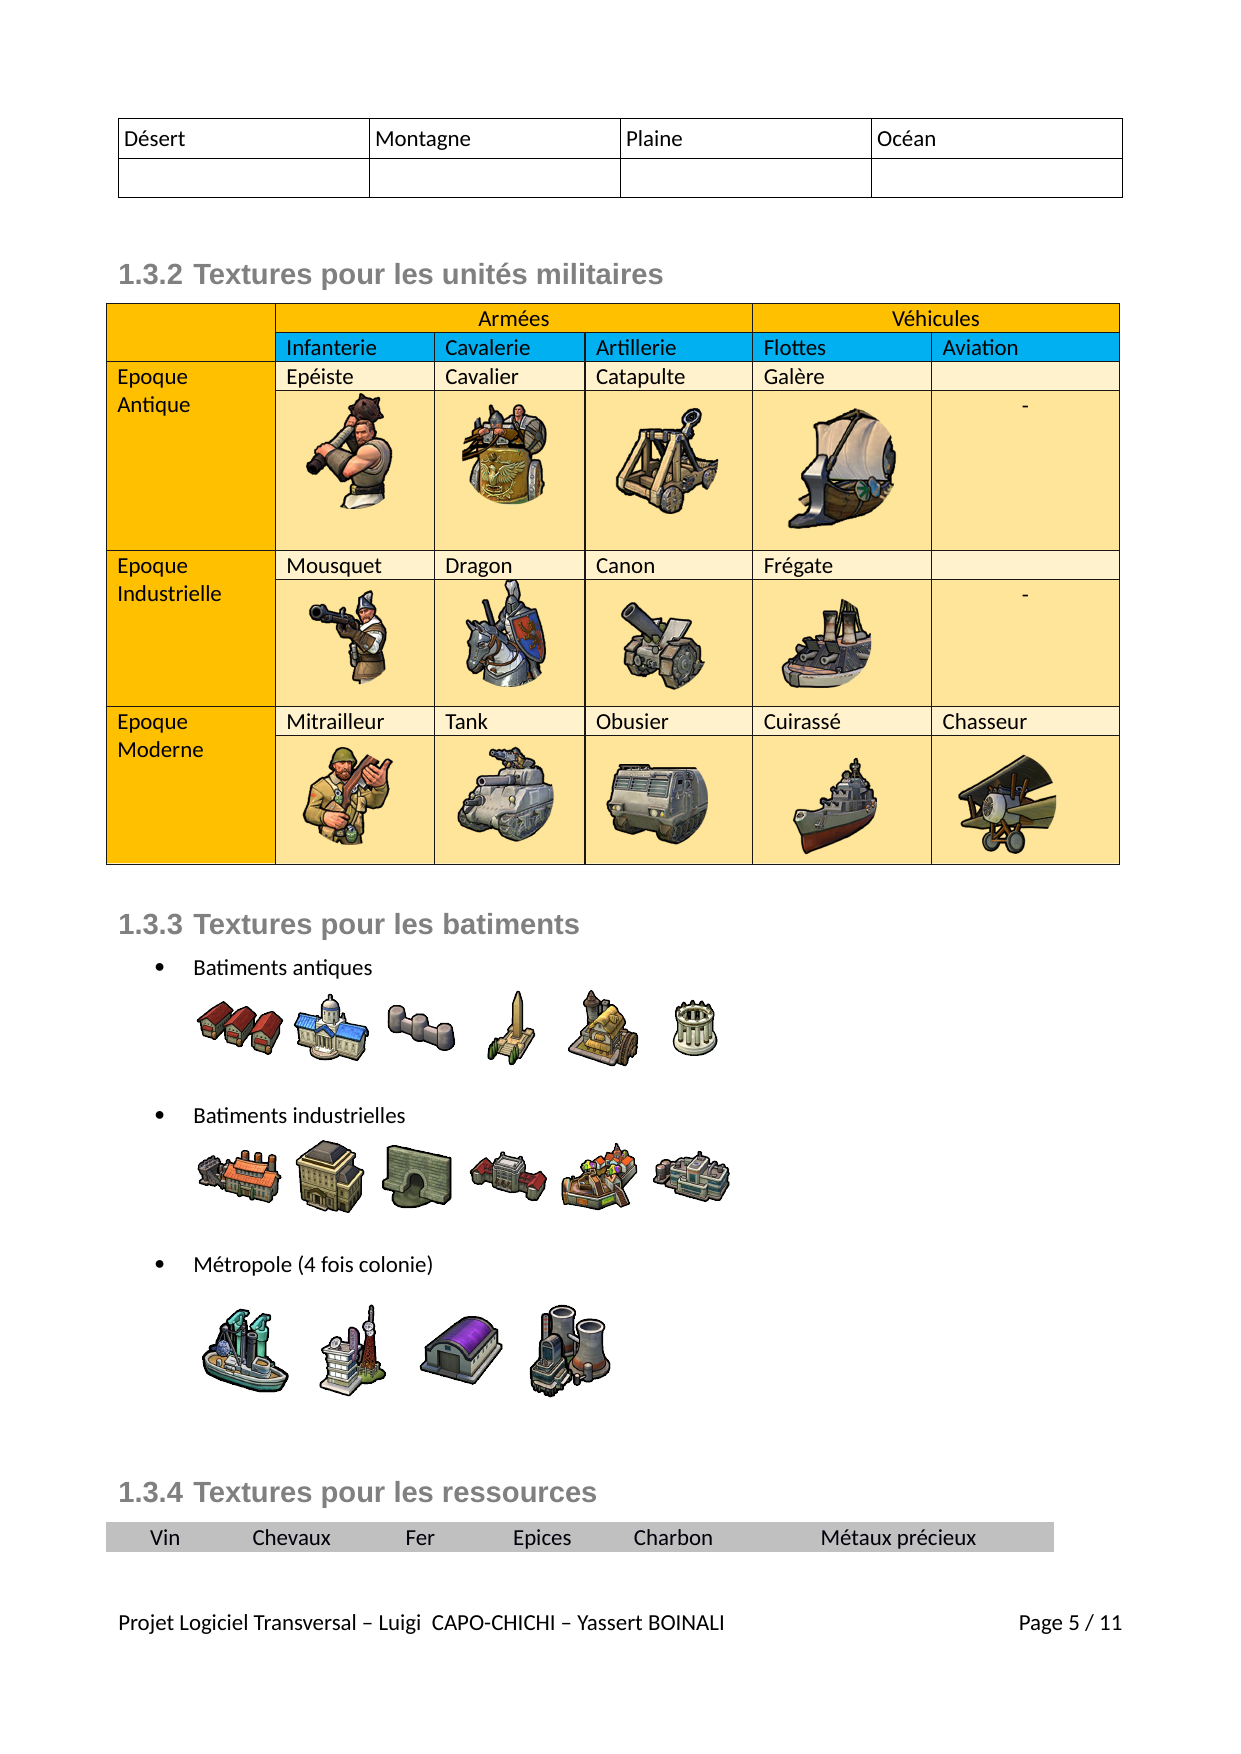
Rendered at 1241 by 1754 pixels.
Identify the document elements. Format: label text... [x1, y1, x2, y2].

subtitle Textures pour les unités militaires [118, 257, 1122, 290]
picture [595, 736, 721, 861]
table_cell [932, 551, 1119, 579]
subtitle Textures pour les ressources [118, 1476, 1122, 1509]
table_cell [753, 391, 931, 550]
picture [763, 736, 891, 864]
table_cell [276, 580, 434, 706]
table_cell Mousquet [276, 551, 434, 579]
picture [942, 736, 1070, 864]
table_cell [276, 391, 434, 550]
table_cell Catapulte [586, 362, 752, 390]
picture [193, 981, 741, 1074]
table_cell [435, 736, 584, 863]
table_cell Obusier [586, 707, 752, 735]
picture [286, 391, 420, 524]
picture [763, 580, 884, 701]
table_header Vin [107, 1523, 224, 1551]
table_header Montagne [370, 119, 620, 158]
table_cell Epéiste [276, 362, 434, 390]
table_cell Tank [435, 707, 584, 735]
table_cell [276, 736, 434, 863]
table_cell [586, 580, 595, 706]
subtitle Textures pour les batiments [118, 907, 1122, 941]
table_cell Flottes [753, 333, 931, 361]
table_cell [753, 580, 931, 706]
table_header Plaine [621, 119, 871, 158]
picture [286, 736, 408, 858]
picture [445, 580, 567, 702]
table_cell Dragon [435, 551, 584, 579]
table_header Fer [360, 1523, 481, 1551]
table_header Métaux précieux [744, 1523, 1053, 1551]
table_cell Cuirassé [753, 707, 931, 735]
table_header [107, 304, 275, 361]
table_cell Frégate [753, 551, 931, 579]
table_cell - [932, 580, 1119, 706]
table_cell Canon [586, 551, 752, 579]
table_cell Chasseur [932, 707, 1119, 735]
table_header Charbon [604, 1523, 743, 1551]
table_header Véhicules [753, 304, 1119, 332]
table_cell [753, 736, 763, 863]
table_cell [586, 736, 752, 863]
picture [192, 1295, 624, 1405]
table_header Chevaux [225, 1523, 359, 1551]
table_cell [872, 159, 1122, 197]
picture [595, 580, 722, 706]
table_cell [435, 391, 584, 550]
table_header Désert [119, 119, 369, 158]
picture [193, 1129, 738, 1223]
table_cell [932, 362, 1119, 390]
list Métropole (4 fois colonie) [156, 1251, 1122, 1279]
table_header Epices [482, 1523, 603, 1551]
table_cell [1070, 736, 1119, 863]
table_cell Galère [753, 362, 931, 390]
table_cell [370, 159, 620, 197]
picture [286, 580, 407, 701]
list Batiments industrielles [156, 1102, 1122, 1129]
table_cell [621, 159, 871, 197]
table_cell [932, 736, 942, 863]
picture [445, 736, 566, 857]
picture [445, 391, 574, 520]
table_cell [435, 580, 584, 706]
table_cell Artillerie [586, 333, 752, 361]
table_cell Infanterie [276, 333, 434, 361]
table_cell Aviation [932, 333, 1119, 361]
list Batiments antiques [156, 953, 1122, 981]
table_cell Mitrailleur [276, 707, 434, 735]
table_cell [119, 159, 369, 197]
table_cell Epoque Moderne [107, 707, 275, 863]
table_cell [586, 391, 752, 550]
table_cell Cavalier [435, 362, 584, 390]
table_cell - [932, 391, 1119, 550]
table_cell Cavalerie [435, 333, 584, 361]
table_cell [722, 580, 752, 706]
table_cell Epoque Antique [107, 362, 275, 550]
picture [763, 391, 911, 539]
table_header Océan [872, 119, 1122, 158]
picture [595, 391, 733, 528]
table_header Armées [276, 304, 752, 332]
table_cell Epoque Industrielle [107, 551, 275, 706]
table_cell [891, 736, 931, 863]
